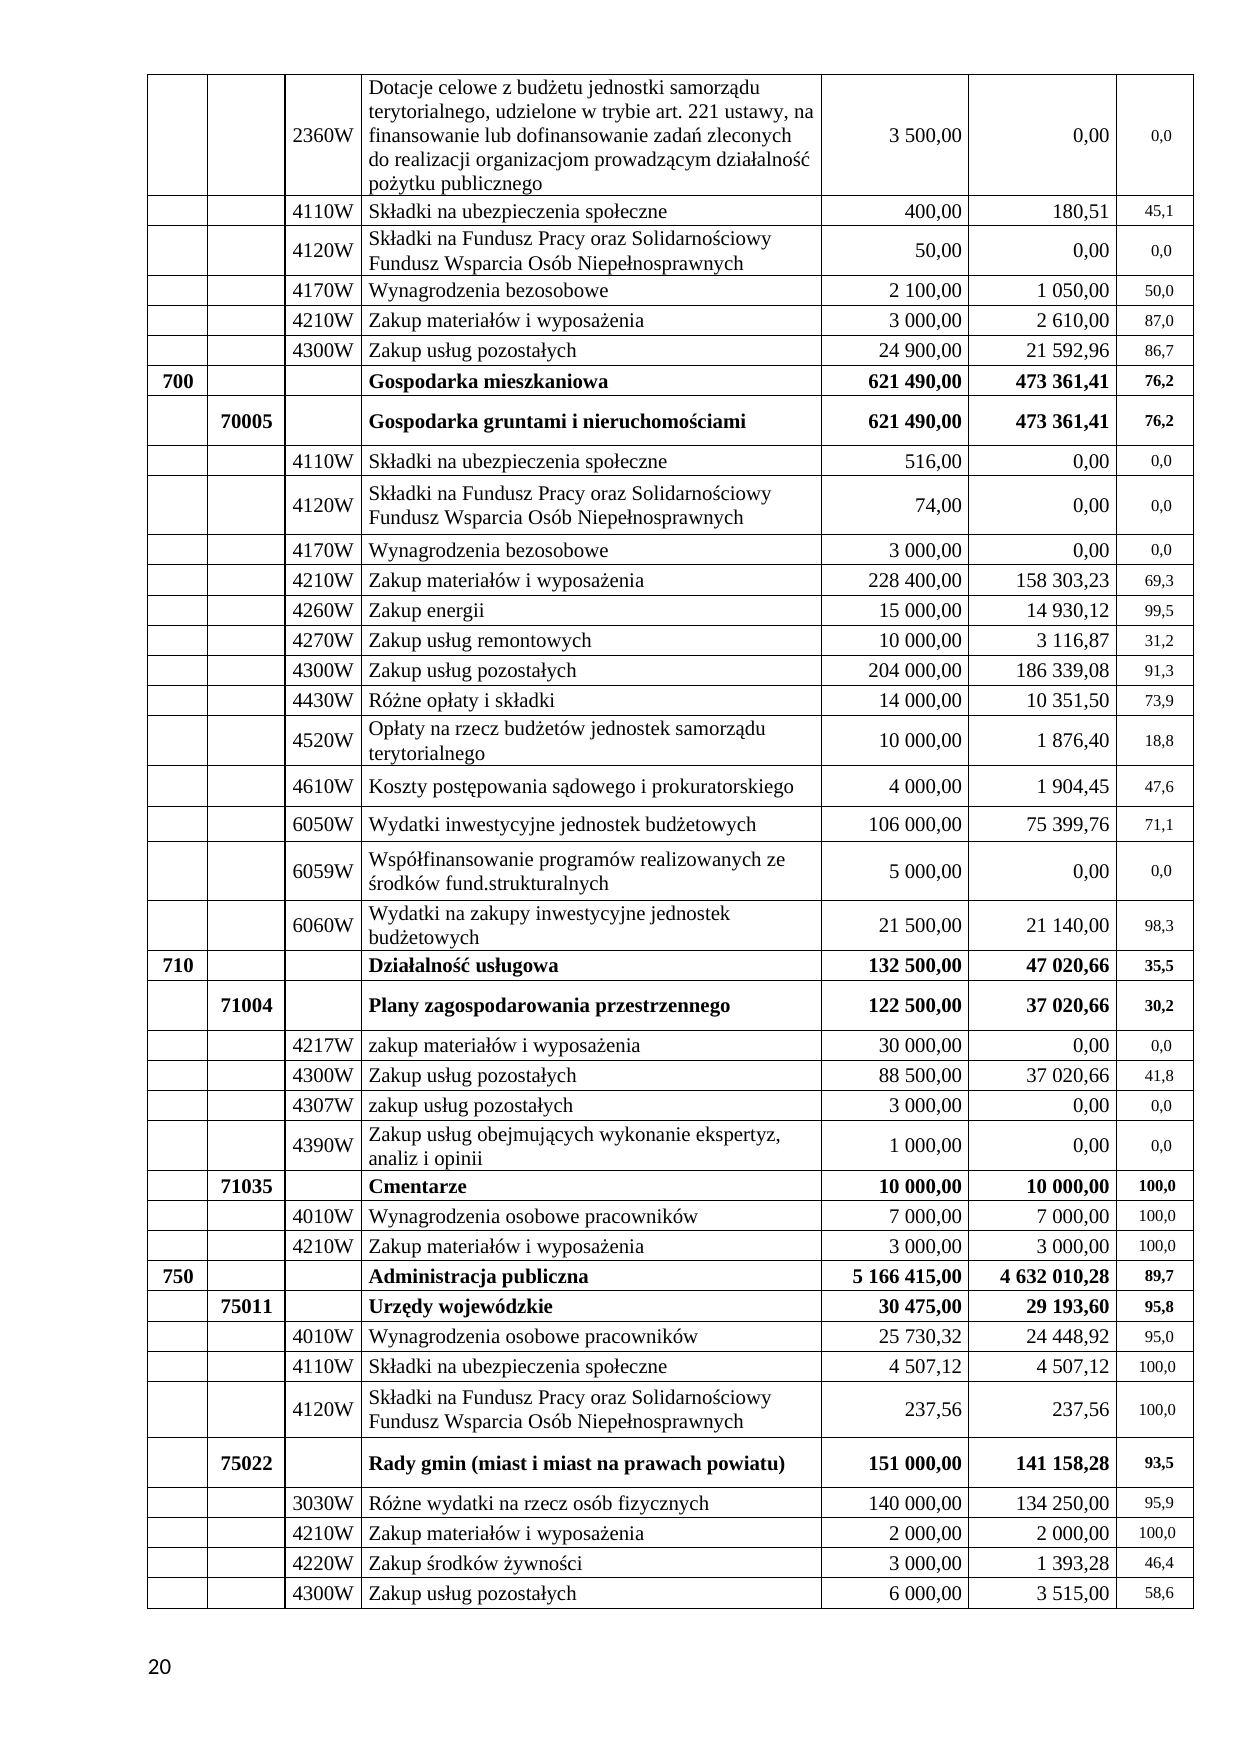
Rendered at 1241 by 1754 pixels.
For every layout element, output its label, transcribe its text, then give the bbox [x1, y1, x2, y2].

table_cell 132 500,00 [822, 951, 968, 980]
table_cell [208, 596, 284, 624]
table_cell 228 400,00 [822, 565, 968, 594]
table_cell 25 730,32 [822, 1322, 968, 1351]
table_cell 95,0 [1117, 1322, 1193, 1351]
table_cell 4 632 010,28 [969, 1261, 1116, 1290]
table_cell 1 050,00 [969, 276, 1116, 305]
table_cell 3 515,00 [969, 1578, 1116, 1607]
table_cell [208, 1231, 284, 1260]
table_cell 621 490,00 [822, 396, 968, 445]
table_cell 14 000,00 [822, 686, 968, 715]
table_cell 4300W [286, 1061, 361, 1090]
table_cell [208, 1261, 284, 1290]
table_cell [208, 1488, 284, 1517]
table_cell 4170W [286, 276, 361, 305]
table_cell [148, 446, 207, 475]
table_cell 4110W [286, 196, 361, 225]
table_cell [148, 1061, 207, 1090]
table_cell [148, 396, 207, 445]
table_cell 73,9 [1117, 686, 1193, 715]
table_cell 0,00 [969, 842, 1116, 899]
table_cell [286, 366, 361, 395]
table_cell Koszty postępowania sądowego i prokuratorskiego [362, 766, 821, 806]
table_cell Wynagrodzenia osobowe pracowników [362, 1322, 821, 1351]
table_cell 45,1 [1117, 196, 1193, 225]
table_cell Zakup energii [362, 596, 821, 624]
table_cell 0,0 [1117, 842, 1193, 899]
table_cell [286, 1171, 361, 1200]
table_cell 71,1 [1117, 807, 1193, 841]
table_cell Wynagrodzenia osobowe pracowników [362, 1201, 821, 1230]
table_cell 0,00 [969, 226, 1116, 275]
table_cell 50,0 [1117, 276, 1193, 305]
table_cell 0,00 [969, 1121, 1116, 1170]
table_cell 4430W [286, 686, 361, 715]
table_cell 6059W [286, 842, 361, 899]
table_cell 5 166 415,00 [822, 1261, 968, 1290]
table_cell [208, 196, 284, 225]
table_cell [148, 75, 207, 195]
table_cell 10 000,00 [822, 626, 968, 655]
table_cell 5 000,00 [822, 842, 968, 899]
table_cell 4520W [286, 716, 361, 765]
table_cell 140 000,00 [822, 1488, 968, 1517]
table_cell Działalność usługowa [362, 951, 821, 980]
table_cell Wynagrodzenia bezosobowe [362, 535, 821, 564]
table_cell 4210W [286, 306, 361, 335]
table_cell Składki na ubezpieczenia społeczne [362, 1352, 821, 1381]
table_cell 47 020,66 [969, 951, 1116, 980]
table_cell 4390W [286, 1121, 361, 1170]
table_cell 3 500,00 [822, 75, 968, 195]
table_cell 35,5 [1117, 951, 1193, 980]
table_cell 0,0 [1117, 1031, 1193, 1060]
table_cell [208, 1031, 284, 1060]
table_cell 0,0 [1117, 535, 1193, 564]
table_cell Wydatki inwestycyjne jednostek budżetowych [362, 807, 821, 841]
table_cell 1 904,45 [969, 766, 1116, 806]
table_cell 76,2 [1117, 396, 1193, 445]
table_cell 37 020,66 [969, 1061, 1116, 1090]
table_cell Zakup materiałów i wyposażenia [362, 306, 821, 335]
table_cell 4220W [286, 1548, 361, 1577]
table_cell Zakup materiałów i wyposażenia [362, 1231, 821, 1260]
table_cell 3030W [286, 1488, 361, 1517]
table_cell 473 361,41 [969, 396, 1116, 445]
table_cell 700 [148, 366, 207, 395]
table_cell [208, 1578, 284, 1607]
table_cell 141 158,28 [969, 1438, 1116, 1487]
table_cell 0,00 [969, 535, 1116, 564]
table_cell 50,00 [822, 226, 968, 275]
table_cell 0,0 [1117, 1091, 1193, 1120]
table_cell [148, 626, 207, 655]
table_cell 0,00 [969, 446, 1116, 475]
table_cell 106 000,00 [822, 807, 968, 841]
table_cell 29 193,60 [969, 1291, 1116, 1321]
table_cell [148, 476, 207, 534]
table_cell 4300W [286, 1578, 361, 1607]
table_cell Zakup materiałów i wyposażenia [362, 1518, 821, 1547]
table_cell 750 [148, 1261, 207, 1290]
table_cell 21 500,00 [822, 901, 968, 949]
table_cell 10 000,00 [969, 1171, 1116, 1200]
table_cell [148, 306, 207, 335]
table_cell Wydatki na zakupy inwestycyjne jednostek budżetowych [362, 901, 821, 949]
table_cell Rady gmin (miast i miast na prawach powiatu) [362, 1438, 821, 1487]
table_cell 99,5 [1117, 596, 1193, 624]
table_cell 4 507,12 [822, 1352, 968, 1381]
table_cell 4120W [286, 476, 361, 534]
table_cell [208, 276, 284, 305]
table_cell 4120W [286, 226, 361, 275]
table_cell Opłaty na rzecz budżetów jednostek samorządu terytorialnego [362, 716, 821, 765]
table_cell [208, 1548, 284, 1577]
table_cell [208, 75, 284, 195]
table_cell 86,7 [1117, 336, 1193, 365]
table_cell 204 000,00 [822, 656, 968, 685]
table_cell [148, 1231, 207, 1260]
table_cell [208, 446, 284, 475]
table_cell Składki na ubezpieczenia społeczne [362, 446, 821, 475]
table_cell [148, 1031, 207, 1060]
table_cell Gospodarka mieszkaniowa [362, 366, 821, 395]
table_cell [208, 565, 284, 594]
table_cell 3 000,00 [822, 1091, 968, 1120]
table_cell [286, 1438, 361, 1487]
table_cell [286, 981, 361, 1030]
table_cell [148, 981, 207, 1030]
table_cell [208, 1091, 284, 1120]
table_cell 4300W [286, 656, 361, 685]
table_cell 87,0 [1117, 306, 1193, 335]
table_cell [208, 1382, 284, 1437]
table_cell 88 500,00 [822, 1061, 968, 1090]
table_cell [208, 901, 284, 949]
table_cell Plany zagospodarowania przestrzennego [362, 981, 821, 1030]
table_cell 100,0 [1117, 1231, 1193, 1260]
table_cell Zakup usług pozostałych [362, 656, 821, 685]
table_cell 100,0 [1117, 1201, 1193, 1230]
table_cell [148, 535, 207, 564]
table_cell 4217W [286, 1031, 361, 1060]
table_cell 100,0 [1117, 1171, 1193, 1200]
table_cell 2 000,00 [969, 1518, 1116, 1547]
table_cell 6050W [286, 807, 361, 841]
table_cell [148, 1322, 207, 1351]
table_cell 4110W [286, 1352, 361, 1381]
table_cell [148, 766, 207, 806]
table_cell Różne opłaty i składki [362, 686, 821, 715]
table_cell [208, 842, 284, 899]
table_cell 4307W [286, 1091, 361, 1120]
table_cell 3 000,00 [969, 1231, 1116, 1260]
table_cell [286, 951, 361, 980]
table_cell Zakup materiałów i wyposażenia [362, 565, 821, 594]
table_cell 6 000,00 [822, 1578, 968, 1607]
table_cell [208, 336, 284, 365]
table_cell 3 116,87 [969, 626, 1116, 655]
table_cell [148, 1121, 207, 1170]
table_cell 6060W [286, 901, 361, 949]
table_cell 98,3 [1117, 901, 1193, 949]
table_cell 4210W [286, 1231, 361, 1260]
table_cell 4210W [286, 1518, 361, 1547]
table_cell 2 100,00 [822, 276, 968, 305]
table_cell 186 339,08 [969, 656, 1116, 685]
table_cell 1 876,40 [969, 716, 1116, 765]
table_cell 10 351,50 [969, 686, 1116, 715]
table_cell 0,0 [1117, 1121, 1193, 1170]
table_cell 100,0 [1117, 1382, 1193, 1437]
table_cell 4610W [286, 766, 361, 806]
table_cell 10 000,00 [822, 1171, 968, 1200]
table_cell Składki na Fundusz Pracy oraz Solidarnościowy Fundusz Wsparcia Osób Niepełnosprawnych [362, 476, 821, 534]
table_cell 7 000,00 [822, 1201, 968, 1230]
table_cell 4170W [286, 535, 361, 564]
table_cell 0,00 [969, 75, 1116, 195]
table_cell [148, 1171, 207, 1200]
table_cell Różne wydatki na rzecz osób fizycznych [362, 1488, 821, 1517]
table_cell 0,00 [969, 1031, 1116, 1060]
table_cell [148, 1488, 207, 1517]
table_cell [148, 842, 207, 899]
table_cell 3 000,00 [822, 1548, 968, 1577]
table_cell zakup materiałów i wyposażenia [362, 1031, 821, 1060]
table_cell [148, 1291, 207, 1321]
table_cell 237,56 [822, 1382, 968, 1437]
table_cell [208, 807, 284, 841]
table_cell 31,2 [1117, 626, 1193, 655]
table_cell [148, 1382, 207, 1437]
table_cell [208, 656, 284, 685]
table_cell 71004 [208, 981, 284, 1030]
table_cell zakup usług pozostałych [362, 1091, 821, 1120]
table_cell Współfinansowanie programów realizowanych ze środków fund.strukturalnych [362, 842, 821, 899]
table_cell [208, 1518, 284, 1547]
table_cell Zakup usług obejmujących wykonanie ekspertyz, analiz i opinii [362, 1121, 821, 1170]
table_cell 0,0 [1117, 226, 1193, 275]
table_cell 4300W [286, 336, 361, 365]
table_cell Urzędy wojewódzkie [362, 1291, 821, 1321]
table_cell 0,0 [1117, 476, 1193, 534]
table_cell 47,6 [1117, 766, 1193, 806]
table_cell [208, 476, 284, 534]
table_cell 15 000,00 [822, 596, 968, 624]
table_cell [208, 626, 284, 655]
table_cell Administracja publiczna [362, 1261, 821, 1290]
table_cell 0,0 [1117, 75, 1193, 195]
table_cell 4270W [286, 626, 361, 655]
table_cell 4120W [286, 1382, 361, 1437]
table_cell [148, 1352, 207, 1381]
table_cell 70005 [208, 396, 284, 445]
table_cell [208, 1322, 284, 1351]
table_cell 3 000,00 [822, 1231, 968, 1260]
table_cell 4110W [286, 446, 361, 475]
table_cell 75 399,76 [969, 807, 1116, 841]
table_cell 237,56 [969, 1382, 1116, 1437]
table_cell 46,4 [1117, 1548, 1193, 1577]
table_cell 30 475,00 [822, 1291, 968, 1321]
table_cell 4260W [286, 596, 361, 624]
table_cell [208, 306, 284, 335]
table_cell [208, 366, 284, 395]
table_cell [286, 1291, 361, 1321]
table_cell [208, 535, 284, 564]
table_cell [208, 1121, 284, 1170]
table_cell [208, 1201, 284, 1230]
table_cell 24 448,92 [969, 1322, 1116, 1351]
table_cell 473 361,41 [969, 366, 1116, 395]
table_cell 4010W [286, 1322, 361, 1351]
table_cell [148, 686, 207, 715]
table_cell [148, 196, 207, 225]
table_cell 2 610,00 [969, 306, 1116, 335]
table_cell [148, 596, 207, 624]
table_cell [148, 1201, 207, 1230]
table_cell [148, 807, 207, 841]
table_cell 89,7 [1117, 1261, 1193, 1290]
table_cell 7 000,00 [969, 1201, 1116, 1230]
table_cell 10 000,00 [822, 716, 968, 765]
table_cell [208, 766, 284, 806]
table_cell [148, 276, 207, 305]
table_cell 30 000,00 [822, 1031, 968, 1060]
table_cell [208, 716, 284, 765]
table_cell 95,9 [1117, 1488, 1193, 1517]
table_cell Dotacje celowe z budżetu jednostki samorządu terytorialnego, udzielone w trybie art. 221 ustawy, na finansowanie lub dofinansowanie zadań zleconych do realizacji organizacjom prowadzącym działalność pożytku publicznego [362, 75, 821, 195]
table_cell 71035 [208, 1171, 284, 1200]
table_cell [148, 1091, 207, 1120]
table_cell [208, 1061, 284, 1090]
table_cell 2360W [286, 75, 361, 195]
table_cell Składki na ubezpieczenia społeczne [362, 196, 821, 225]
table_cell 1 000,00 [822, 1121, 968, 1170]
table_cell 58,6 [1117, 1578, 1193, 1607]
table_cell [148, 1438, 207, 1487]
table_cell [148, 226, 207, 275]
table_cell 122 500,00 [822, 981, 968, 1030]
table_cell Zakup usług pozostałych [362, 1061, 821, 1090]
table_cell 158 303,23 [969, 565, 1116, 594]
table_cell 0,00 [969, 1091, 1116, 1120]
table_cell 151 000,00 [822, 1438, 968, 1487]
table_cell Cmentarze [362, 1171, 821, 1200]
table_cell 75011 [208, 1291, 284, 1321]
table_cell [208, 226, 284, 275]
table_cell [208, 951, 284, 980]
table_cell 3 000,00 [822, 306, 968, 335]
table_cell Wynagrodzenia bezosobowe [362, 276, 821, 305]
table_cell 4 507,12 [969, 1352, 1116, 1381]
table_cell 37 020,66 [969, 981, 1116, 1030]
table_cell 21 140,00 [969, 901, 1116, 949]
table_cell 0,00 [969, 476, 1116, 534]
table_cell 0,0 [1117, 446, 1193, 475]
table_cell 621 490,00 [822, 366, 968, 395]
table_cell 100,0 [1117, 1518, 1193, 1547]
table_cell 710 [148, 951, 207, 980]
table_cell [148, 716, 207, 765]
table_cell 134 250,00 [969, 1488, 1116, 1517]
table_cell Zakup środków żywności [362, 1548, 821, 1577]
table_cell Składki na Fundusz Pracy oraz Solidarnościowy Fundusz Wsparcia Osób Niepełnosprawnych [362, 1382, 821, 1437]
table_cell 516,00 [822, 446, 968, 475]
table_cell 76,2 [1117, 366, 1193, 395]
table_cell [208, 686, 284, 715]
table_cell 30,2 [1117, 981, 1193, 1030]
table_cell [286, 1261, 361, 1290]
table_cell [148, 901, 207, 949]
table_cell [148, 336, 207, 365]
table_cell 74,00 [822, 476, 968, 534]
table_cell 2 000,00 [822, 1518, 968, 1547]
table_cell Zakup usług pozostałych [362, 1578, 821, 1607]
table_cell [208, 1352, 284, 1381]
table_cell 400,00 [822, 196, 968, 225]
table_cell [286, 396, 361, 445]
table_cell 4010W [286, 1201, 361, 1230]
table_cell 75022 [208, 1438, 284, 1487]
table_cell 41,8 [1117, 1061, 1193, 1090]
table_cell Zakup usług remontowych [362, 626, 821, 655]
table_cell Gospodarka gruntami i nieruchomościami [362, 396, 821, 445]
table_cell 93,5 [1117, 1438, 1193, 1487]
table_cell 1 393,28 [969, 1548, 1116, 1577]
table_cell 69,3 [1117, 565, 1193, 594]
table_cell 24 900,00 [822, 336, 968, 365]
table_cell 14 930,12 [969, 596, 1116, 624]
table_cell [148, 565, 207, 594]
table_cell 3 000,00 [822, 535, 968, 564]
table_cell [148, 1518, 207, 1547]
table_cell [148, 656, 207, 685]
table_cell 18,8 [1117, 716, 1193, 765]
table_cell Zakup usług pozostałych [362, 336, 821, 365]
table_cell [148, 1548, 207, 1577]
table_cell [148, 1578, 207, 1607]
table_cell Składki na Fundusz Pracy oraz Solidarnościowy Fundusz Wsparcia Osób Niepełnosprawnych [362, 226, 821, 275]
table_cell 180,51 [969, 196, 1116, 225]
table_cell 91,3 [1117, 656, 1193, 685]
table_cell 4210W [286, 565, 361, 594]
table_cell 4 000,00 [822, 766, 968, 806]
table_cell 21 592,96 [969, 336, 1116, 365]
table_cell 95,8 [1117, 1291, 1193, 1321]
table_cell 100,0 [1117, 1352, 1193, 1381]
